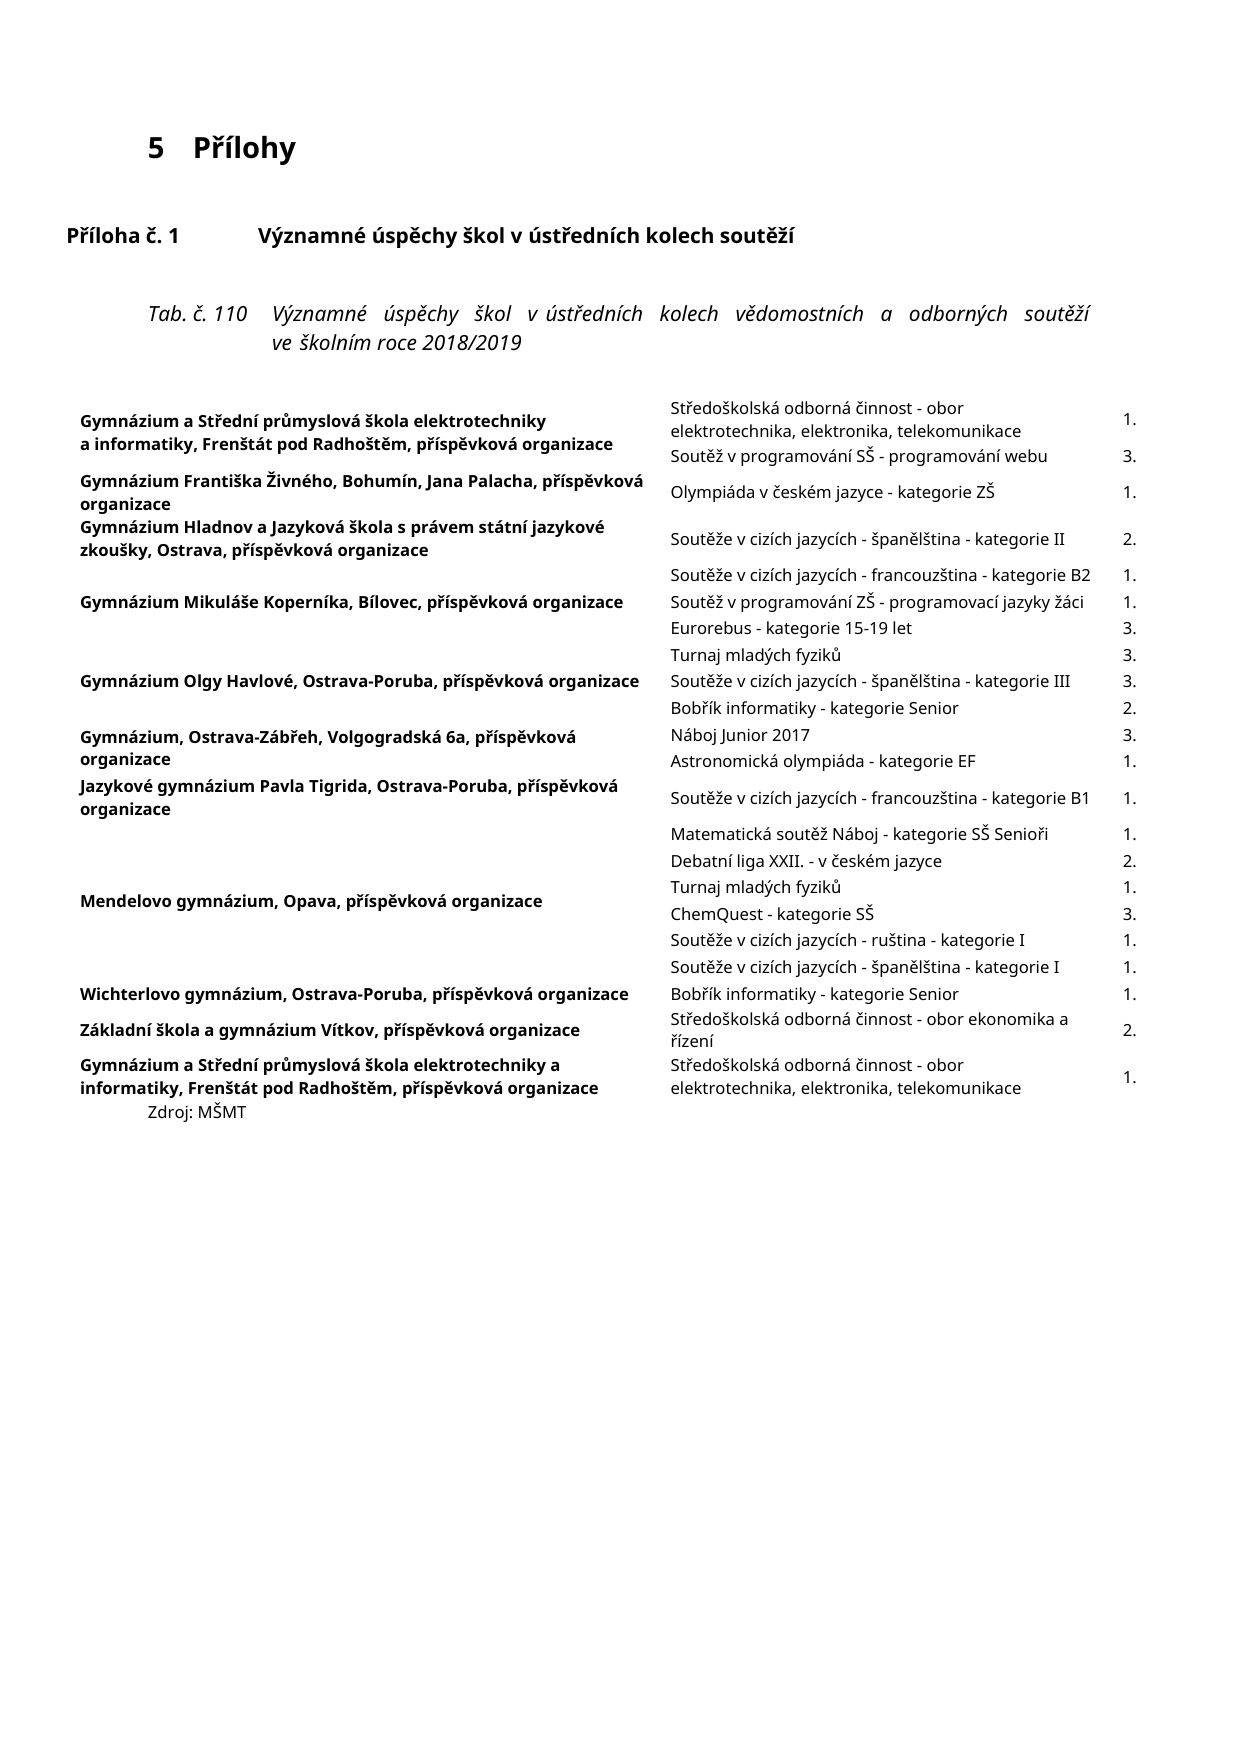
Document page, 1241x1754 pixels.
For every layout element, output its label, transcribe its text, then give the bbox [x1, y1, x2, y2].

table_cell 1. [1093, 875, 1166, 900]
table_cell Astronomická olympiáda - kategorie EF [665, 749, 1092, 774]
table_cell 1. [1093, 1054, 1166, 1099]
table_cell Soutěž v programování SŠ - programování webu [665, 443, 1092, 468]
table_cell 3. [1093, 901, 1166, 927]
table_cell 1. [1093, 563, 1166, 588]
table_cell 1. [1093, 397, 1166, 442]
table_cell Gymnázium Hladnov a Jazyková škola s právem státní jazykové zkoušky, Ostrava, příspěvková organizace [74, 516, 664, 561]
table_cell Základní škola a gymnázium Vítkov, příspěvková organizace [74, 1008, 664, 1053]
table_cell Mendelovo gymnázium, Opava, příspěvková organizace [74, 821, 664, 980]
table_cell Gymnázium, Ostrava-Zábřeh, Volgogradská 6a, příspěvková organizace [74, 722, 664, 774]
text Zdroj: MŠMT [148, 1100, 1092, 1123]
subtitle Přílohy [148, 127, 1092, 167]
table_cell Soutěže v cizích jazycích - francouzština - kategorie B2 [665, 563, 1092, 588]
table_cell ChemQuest - kategorie SŠ [665, 901, 1092, 927]
table_cell Středoškolská odborná činnost - obor elektrotechnika, elektronika, telekomunikace [665, 397, 1092, 442]
table_cell 1. [1093, 954, 1166, 980]
table_cell 3. [1093, 722, 1166, 747]
table_cell Gymnázium Olgy Havlové, Ostrava-Poruba, příspěvková organizace [74, 642, 664, 721]
table_cell 3. [1093, 443, 1166, 468]
table_cell Matematická soutěž Náboj - kategorie SŠ Senioři [665, 821, 1092, 847]
table_cell 2. [1093, 1008, 1166, 1053]
table_cell Gymnázium a Střední průmyslová škola elektrotechniky a informatiky, Frenštát pod Radhoštěm, příspěvková organizace [74, 1054, 664, 1099]
table_cell 1. [1093, 470, 1166, 515]
table_cell Gymnázium Františka Živného, Bohumín, Jana Palacha, příspěvková organizace [74, 470, 664, 515]
table_cell 1. [1093, 775, 1166, 820]
table_cell Gymnázium a Střední průmyslová škola elektrotechniky a informatiky, Frenštát pod Radhoštěm, příspěvková organizace [74, 397, 664, 468]
table_cell Jazykové gymnázium Pavla Tigrida, Ostrava-Poruba, příspěvková organizace [74, 775, 664, 820]
table_cell Náboj Junior 2017 [665, 722, 1092, 747]
list Významné úspěchy škol v ústředních kolech soutěží [66, 221, 1092, 249]
table_cell Soutěž v programování ZŠ - programovací jazyky žáci [665, 589, 1092, 614]
table_header Pořadí [1093, 370, 1166, 396]
table_cell Gymnázium Mikuláše Koperníka, Bílovec, příspěvková organizace [74, 563, 664, 641]
table_cell Eurorebus - kategorie 15-19 let [665, 616, 1092, 641]
table_cell Bobřík informatiky - kategorie Senior [665, 695, 1092, 721]
table_cell 2. [1093, 516, 1166, 561]
table_cell Soutěže v cizích jazycích - francouzština - kategorie B1 [665, 775, 1092, 820]
table_cell 3. [1093, 616, 1166, 641]
table_cell 1. [1093, 589, 1166, 614]
table_cell 1. [1093, 981, 1166, 1006]
table_cell 1. [1093, 821, 1166, 847]
table_cell 1. [1093, 928, 1166, 953]
table_cell Turnaj mladých fyziků [665, 875, 1092, 900]
table_cell Bobřík informatiky - kategorie Senior [665, 981, 1092, 1006]
table_cell Soutěže v cizích jazycích - španělština - kategorie II [665, 516, 1092, 561]
table_cell Soutěže v cizích jazycích - ruština - kategorie I [665, 928, 1092, 953]
table_header Název školy [74, 370, 664, 396]
table_cell 2. [1093, 695, 1166, 721]
table_cell 3. [1093, 642, 1166, 668]
table_header Název soutěže [665, 370, 1092, 396]
table_cell Turnaj mladých fyziků [665, 642, 1092, 668]
table_cell Soutěže v cizích jazycích - španělština - kategorie III [665, 669, 1092, 694]
table_cell Soutěže v cizích jazycích - španělština - kategorie I [665, 954, 1092, 980]
table_cell Olympiáda v českém jazyce - kategorie ZŠ [665, 470, 1092, 515]
table_cell 2. [1093, 848, 1166, 873]
table_cell Debatní liga XXII. - v českém jazyce [665, 848, 1092, 873]
table_cell Středoškolská odborná činnost - obor elektrotechnika, elektronika, telekomunikace [665, 1054, 1092, 1099]
table_cell 1. [1093, 749, 1166, 774]
table_cell Wichterlovo gymnázium, Ostrava-Poruba, příspěvková organizace [74, 981, 664, 1006]
table_cell Středoškolská odborná činnost - obor ekonomika a řízení [665, 1008, 1092, 1053]
list Významné úspěchy škol v ústředních kolech vědomostních a odborných soutěží ve školním roce 2018/2019 [148, 299, 1092, 356]
table_cell 3. [1093, 669, 1166, 694]
